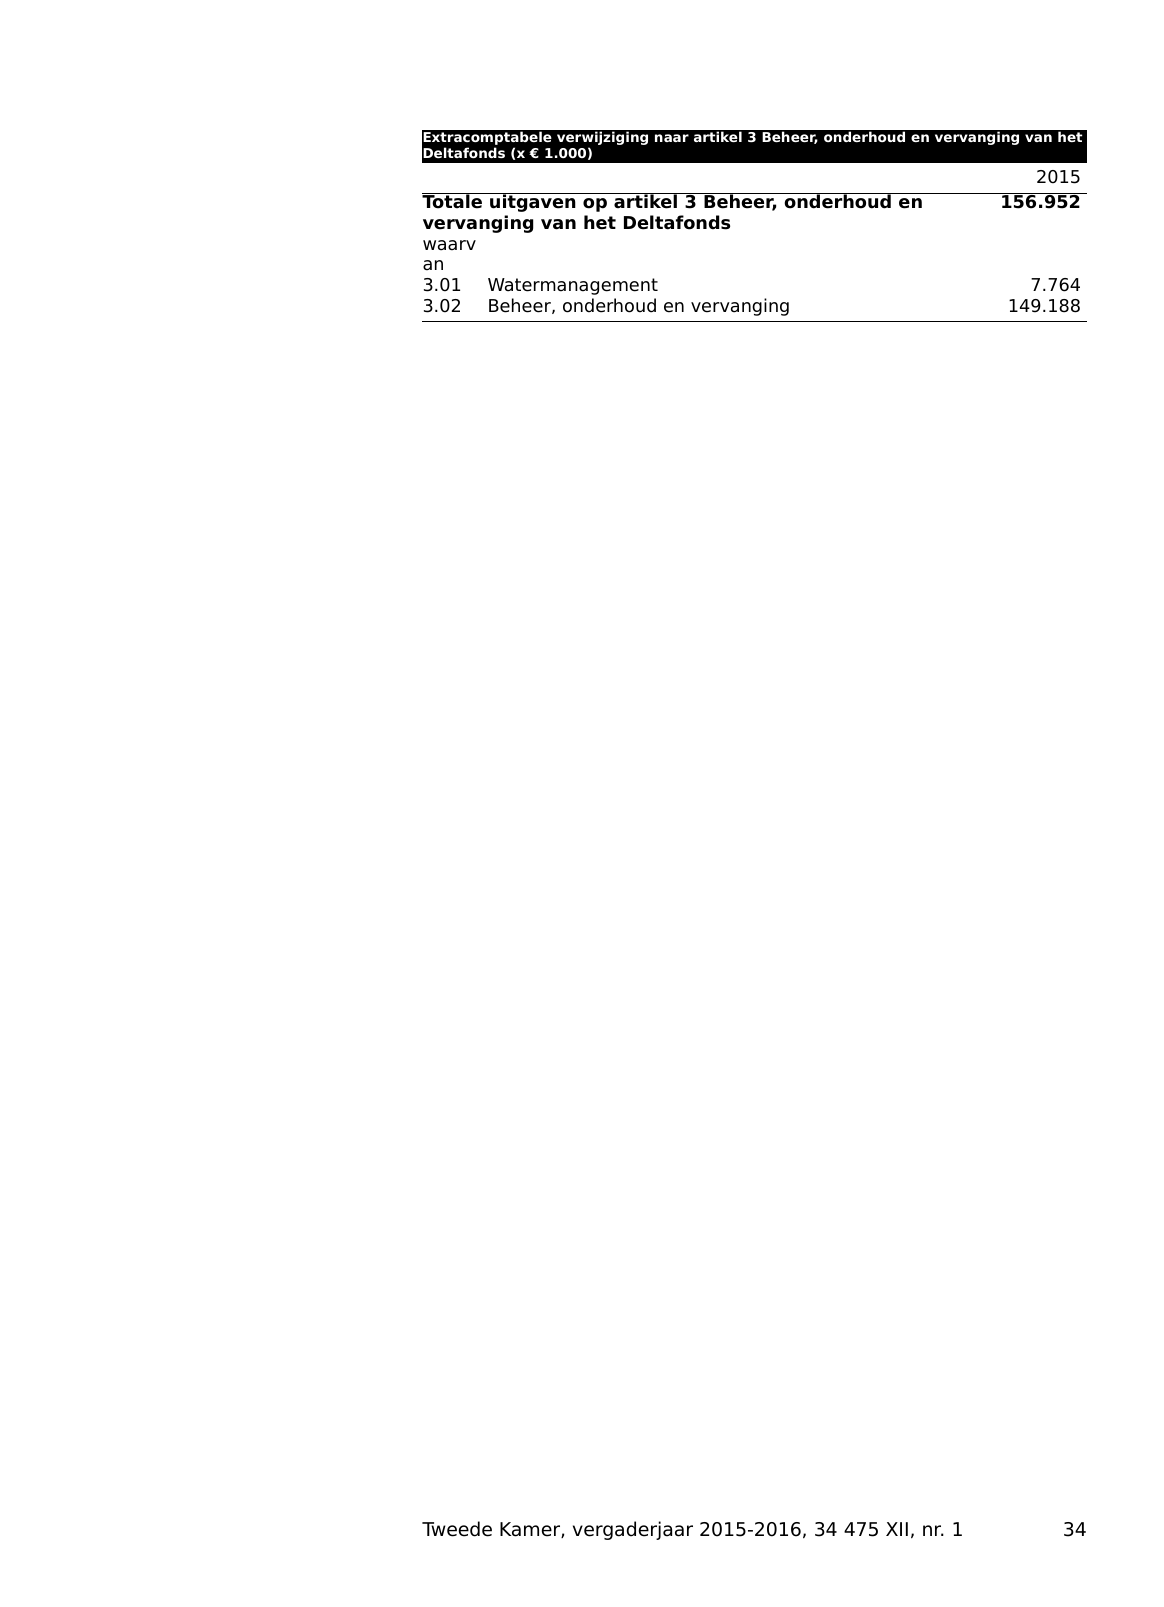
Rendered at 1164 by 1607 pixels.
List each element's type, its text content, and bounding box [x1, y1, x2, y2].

table_cell [481, 163, 954, 192]
table_cell 3.01 [422, 275, 481, 296]
table_cell [422, 163, 481, 192]
table_cell [954, 234, 1087, 275]
table_cell Totale uitgaven op artikel 3 Beheer, onderhoud en vervanging van het Deltafonds [422, 194, 954, 234]
table_cell Watermanagement [481, 275, 954, 296]
table_cell 3.02 [422, 296, 481, 321]
table_cell waarvan [422, 234, 481, 275]
table_header Extracomptabele verwijziging naar artikel 3 Beheer, onderhoud en vervanging van het Deltafonds (x € 1.000) [422, 130, 1087, 161]
table_cell [481, 234, 954, 275]
table_cell 149.188 [954, 296, 1087, 321]
table_cell Beheer, onderhoud en vervanging [481, 296, 954, 321]
table_cell 7.764 [954, 275, 1087, 296]
table_cell 2015 [954, 163, 1087, 192]
table_cell 156.952 [954, 194, 1087, 234]
